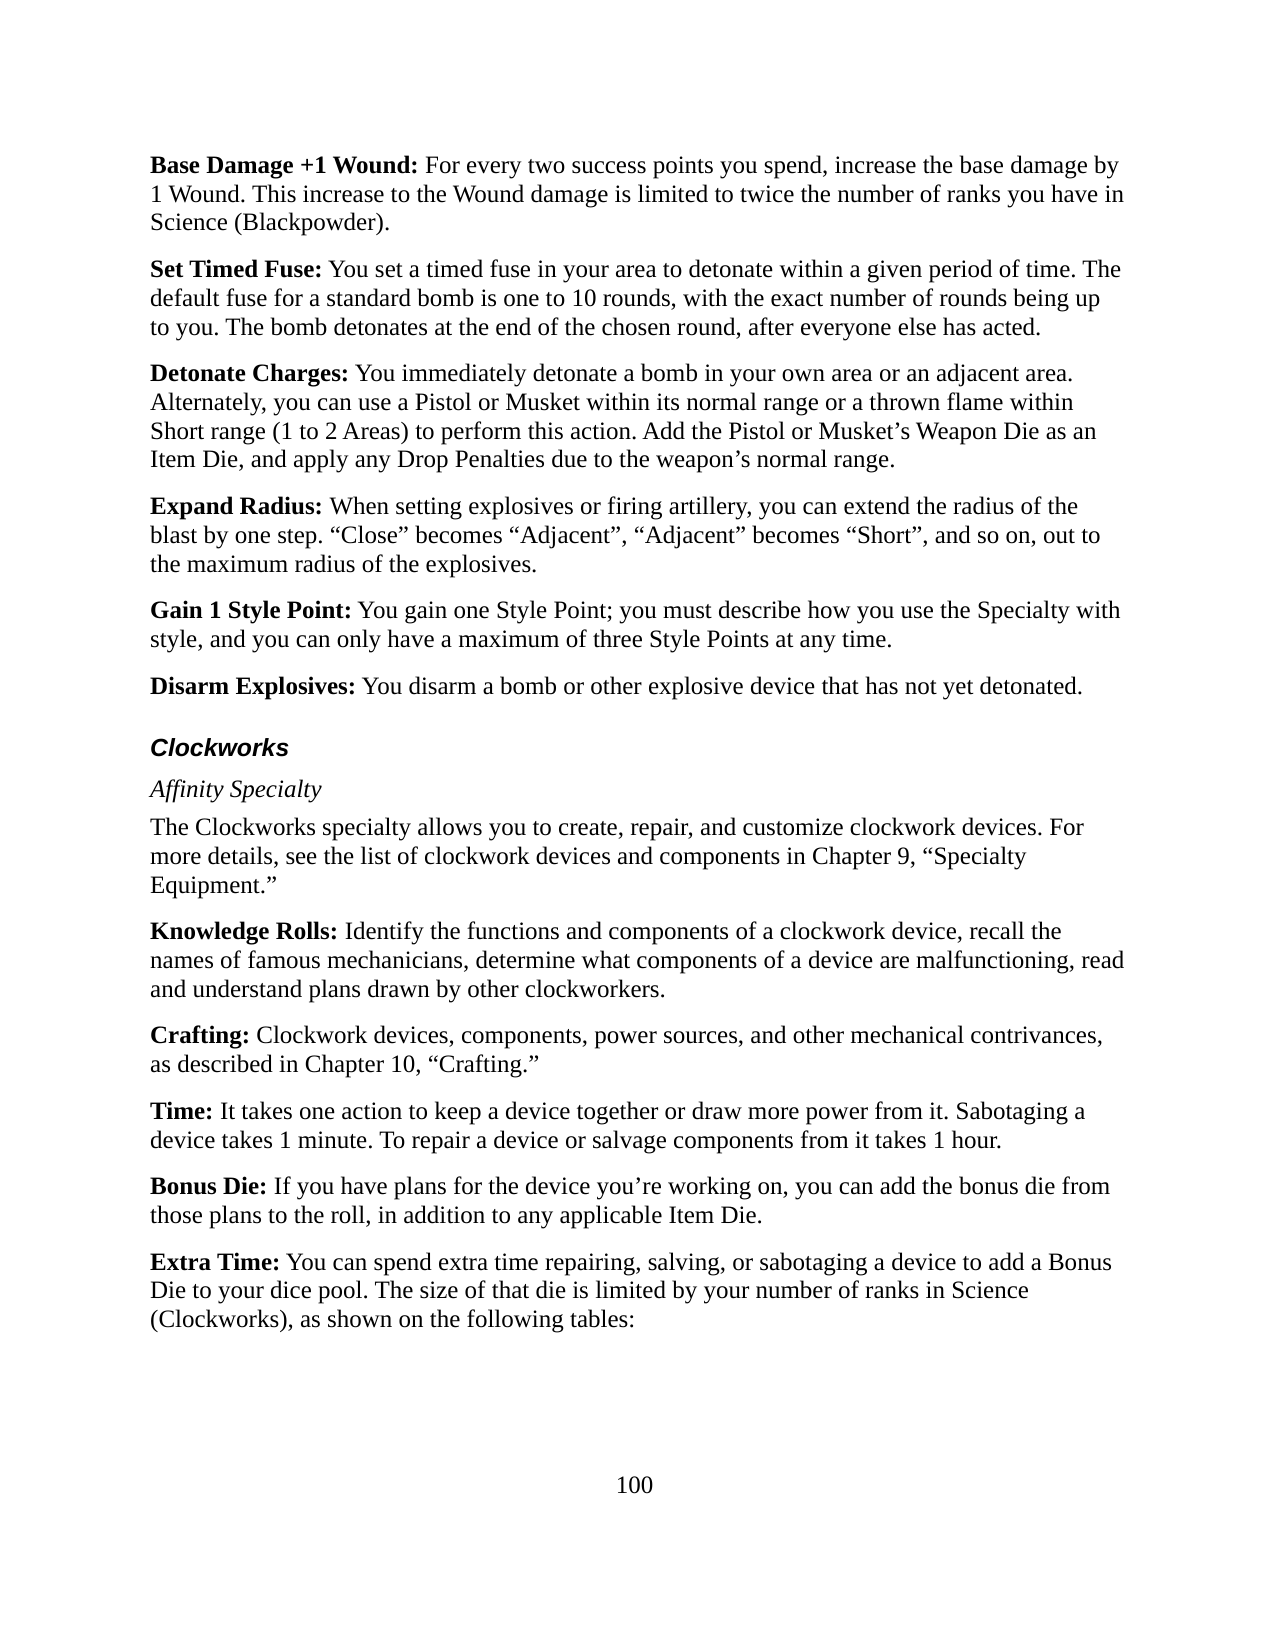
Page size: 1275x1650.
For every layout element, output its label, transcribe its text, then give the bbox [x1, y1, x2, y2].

subtitle Clockworks [150, 733, 1125, 762]
text Expand Radius: When setting explosives or firing artillery, you can extend the radius of the blast by one step. “Close” becomes “Adjacent”, “Adjacent” becomes “Short”, and so on, out to the maximum radius of the explosives. [150, 491, 1125, 577]
text Detonate Charges: You immediately detonate a bomb in your own area or an adjacent area. Alternately, you can use a Pistol or Musket within its normal range or a thrown flame within Short range (1 to 2 Areas) to perform this action. Add the Pistol or Musket’s Weapon Die as an Item Die, and apply any Drop Penalties due to the weapon’s normal range. [150, 358, 1125, 473]
text Affinity Specialty [150, 774, 1125, 803]
text Base Damage +1 Wound: For every two success points you spend, increase the base damage by 1 Wound. This increase to the Wound damage is limited to twice the number of ranks you have in Science (Blackpowder). [150, 150, 1125, 236]
text Time: It takes one action to keep a device together or draw more power from it. Sabotaging a device takes 1 minute. To repair a device or salvage components from it takes 1 hour. [150, 1096, 1125, 1153]
text Extra Time: You can spend extra time repairing, salving, or sabotaging a device to add a Bonus Die to your dice pool. The size of that die is limited by your number of ranks in Science (Clockworks), as shown on the following tables: [150, 1247, 1125, 1333]
text Knowledge Rolls: Identify the functions and components of a clockwork device, recall the names of famous mechanicians, determine what components of a device are malfunctioning, read and understand plans drawn by other clockworkers. [150, 916, 1125, 1003]
text Gain 1 Style Point: You gain one Style Point; you must describe how you use the Specialty with style, and you can only have a maximum of three Style Points at any time. [150, 595, 1125, 653]
text The Clockworks specialty allows you to create, repair, and customize clockwork devices. For more details, see the list of clockwork devices and components in Chapter 9, “Specialty Equipment.” [150, 812, 1125, 898]
text Crafting: Clockwork devices, components, power sources, and other mechanical contrivances, as described in Chapter 10, “Crafting.” [150, 1021, 1125, 1078]
text Disarm Explosives: You disarm a bomb or other explosive device that has not yet detonated. [150, 671, 1125, 699]
text Set Timed Fuse: You set a timed fuse in your area to detonate within a given period of time. The default fuse for a standard bomb is one to 10 rounds, with the exact number of rounds being up to you. The bomb detonates at the end of the chosen round, after everyone else has acted. [150, 254, 1125, 340]
text Bonus Die: If you have plans for the device you’re working on, you can add the bonus die from those plans to the roll, in addition to any applicable Item Die. [150, 1171, 1125, 1229]
